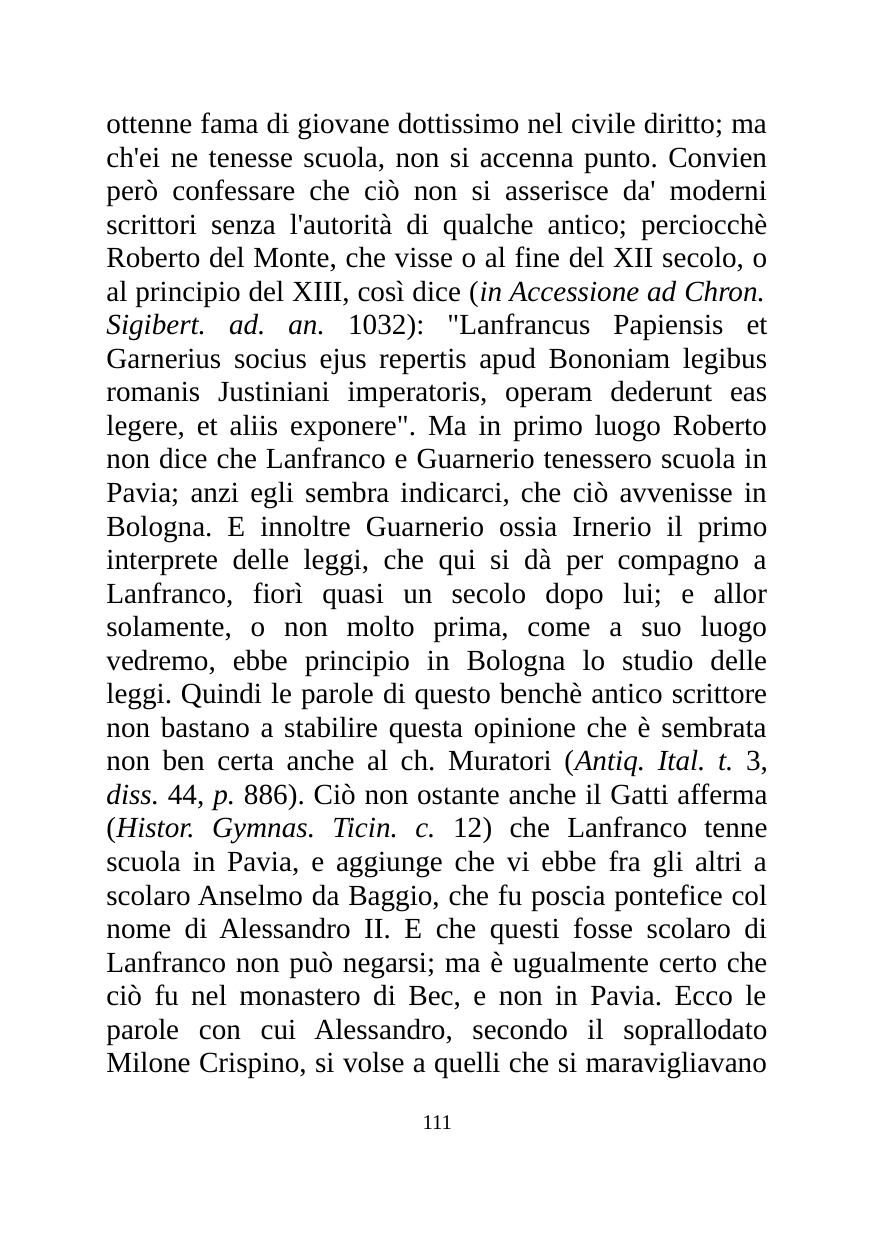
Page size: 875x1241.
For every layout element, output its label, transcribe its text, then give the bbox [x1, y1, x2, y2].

text ottenne fama di giovane dottissimo nel civile diritto; ma ch'ei ne tenesse scuola, non si accenna punto. Convien però confessare che ciò non si asserisce da' moderni scrittori senza l'autorità di qualche antico; perciocchè Roberto del Monte, che visse o al fine del XII secolo, o al principio del XIII, così dice (in Accessione ad Chron. Sigibert. ad. an. 1032): "Lanfrancus Papiensis et Garnerius socius ejus repertis apud Bononiam legibus romanis Justiniani imperatoris, operam dederunt eas legere, et aliis exponere". Ma in primo luogo Roberto non dice che Lanfranco e Guarnerio tenessero scuola in Pavia; anzi egli sembra indicarci, che ciò avvenisse in Bologna. E innoltre Guarnerio ossia Irnerio il primo interprete delle leggi, che qui si dà per compagno a Lanfranco, fiorì quasi un secolo dopo lui; e allor solamente, o non molto prima, come a suo luogo vedremo, ebbe principio in Bologna lo studio delle leggi. Quindi le parole di questo benchè antico scrittore non bastano a stabilire questa opinione che è sembrata non ben certa anche al ch. Muratori (Antiq. Ital. t. 3, diss. 44, p. 886). Ciò non ostante anche il Gatti afferma (Histor. Gymnas. Ticin. c. 12) che Lanfranco tenne scuola in Pavia, e aggiunge che vi ebbe fra gli altri a scolaro Anselmo da Baggio, che fu poscia pontefice col nome di Alessandro II. E che questi fosse scolaro di Lanfranco non può negarsi; ma è ugualmente certo che ciò fu nel monastero di Bec, e non in Pavia. Ecco le parole con cui Alessandro, secondo il soprallodato Milone Crispino, si volse a quelli che si maravigliavano [106, 106, 768, 1079]
